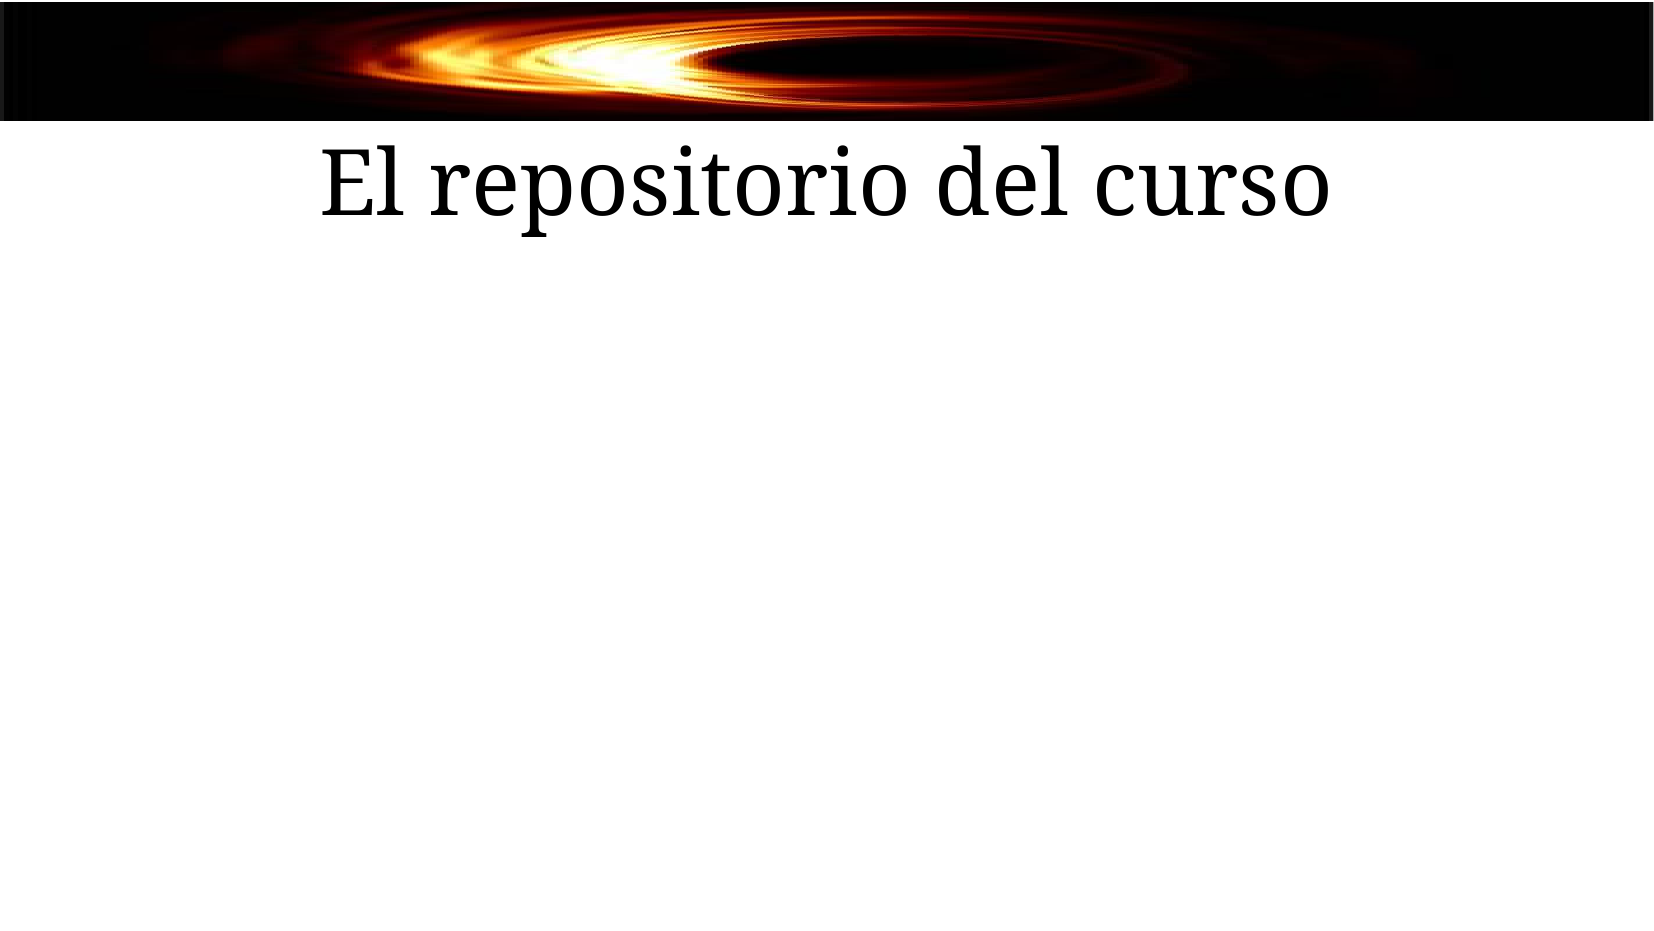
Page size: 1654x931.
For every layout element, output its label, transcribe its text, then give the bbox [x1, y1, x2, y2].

picture [0, 2, 1654, 121]
title El repositorio del curso [82, 121, 1571, 258]
